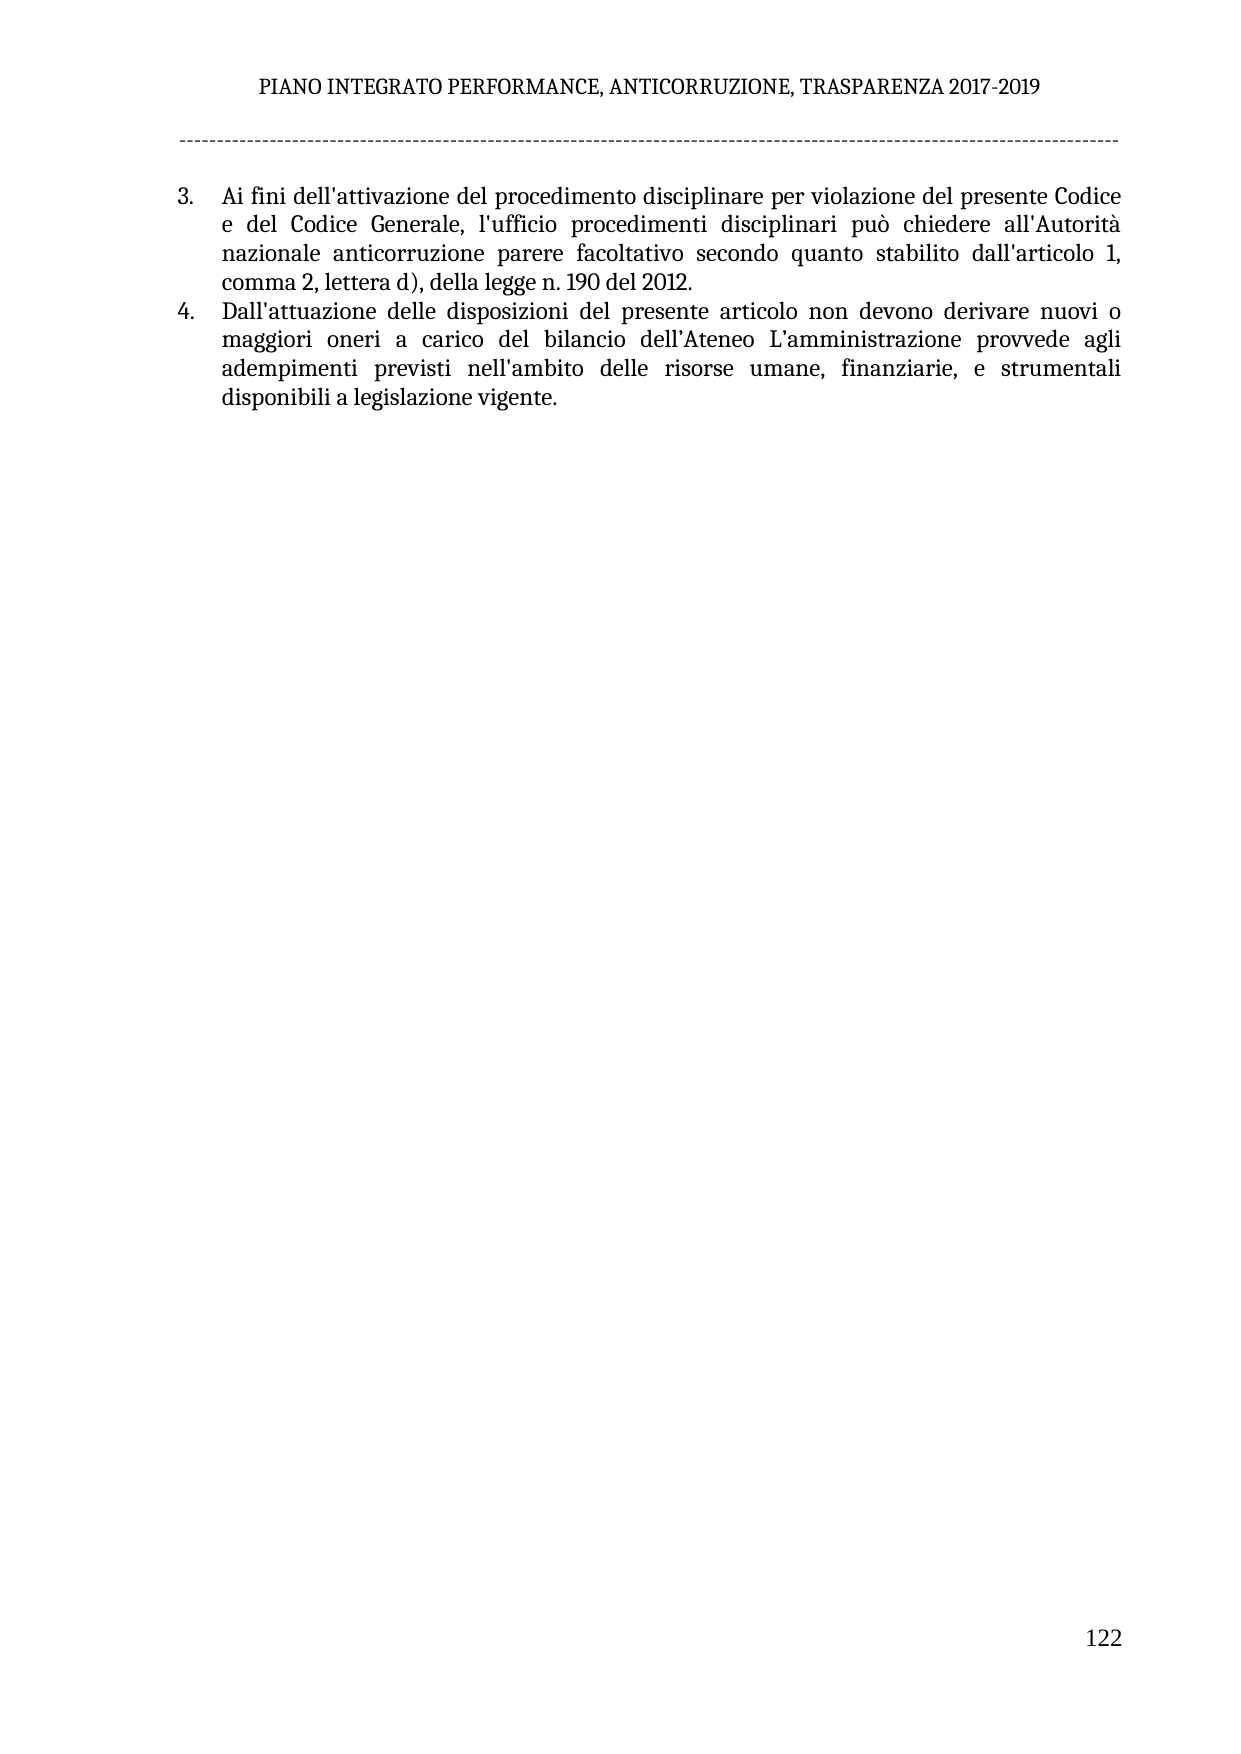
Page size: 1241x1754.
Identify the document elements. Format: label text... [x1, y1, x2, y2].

list Ai fini dell'attivazione del procedimento disciplinare per violazione del presente Codice e del Codice Generale, l'ufficio procedimenti disciplinari può chiedere all'Autorità nazionale anticorruzione parere facoltativo secondo quanto stabilito dall'articolo 1, comma 2, lettera d), della legge n. 190 del 2012. [177, 182, 1122, 297]
list Dall'attuazione delle disposizioni del presente articolo non devono derivare nuovi o maggiori oneri a carico del bilancio dell’Ateneo L’amministrazione provvede agli adempimenti previsti nell'ambito delle risorse umane, finanziarie, e strumentali disponibili a legislazione vigente. [177, 297, 1122, 412]
